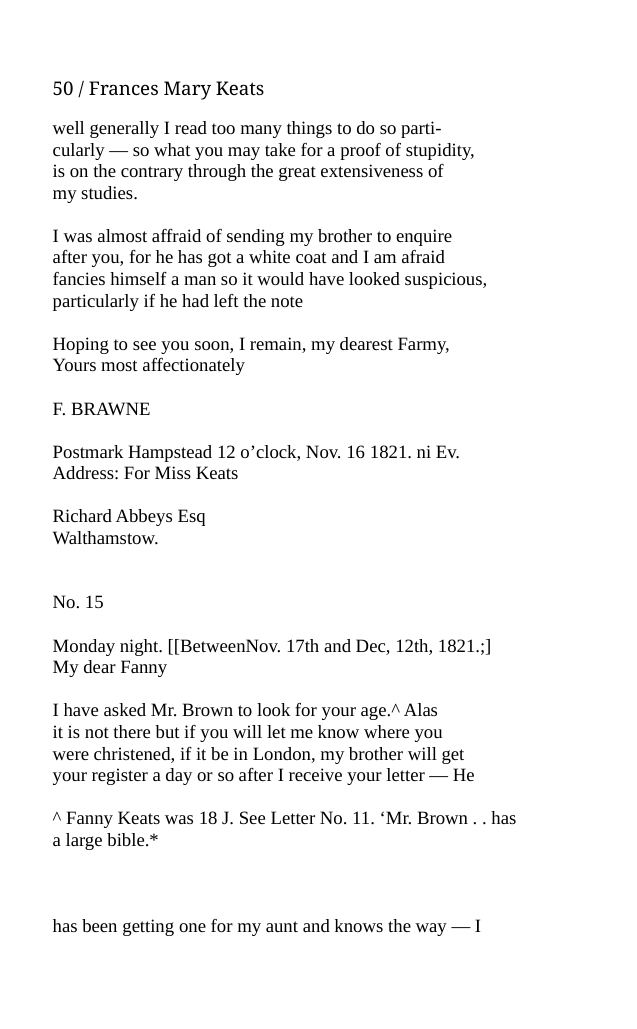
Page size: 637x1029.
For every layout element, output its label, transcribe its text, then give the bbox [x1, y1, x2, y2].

text Monday night. [[BetweenNov. 17th and Dec, 12th, 1821.;] [52, 634, 538, 656]
text it is not there but if you will let me know where you [52, 721, 538, 742]
text were christened, if it be in London, my brother will get [52, 742, 538, 764]
text particularly if he had left the note [52, 289, 538, 311]
text Postmark Hampstead 12 o’clock, Nov. 16 1821. ni Ev. [52, 441, 538, 462]
text Walthamstow. [52, 527, 538, 548]
text I have asked Mr. Brown to look for your age.^ Alas [52, 699, 538, 721]
text Hoping to see you soon, I remain, my dearest Farmy, [52, 333, 538, 354]
text ^ Fanny Keats was 18 J. See Letter No. 11. ‘Mr. Brown . . has [52, 807, 538, 829]
text a large bible.* [52, 829, 538, 850]
text I was almost affraid of sending my brother to enquire [52, 225, 538, 246]
text Address: For Miss Keats [52, 462, 538, 484]
text fancies himself a man so it would have looked suspicious, [52, 268, 538, 289]
text your register a day or so after I receive your letter — He [52, 764, 538, 786]
text well generally I read too many things to do so parti- [52, 117, 538, 139]
text cularly — so what you may take for a proof of stupidity, [52, 139, 538, 160]
text is on the contrary through the great extensiveness of [52, 160, 538, 182]
text F. BRAWNE [52, 397, 538, 419]
text Richard Abbeys Esq [52, 505, 538, 527]
text My dear Fanny [52, 656, 538, 678]
text has been getting one for my aunt and knows the way — I [52, 915, 538, 936]
text after you, for he has got a white coat and I am afraid [52, 246, 538, 268]
text Yours most affectionately [52, 354, 538, 376]
text No. 15 [52, 591, 538, 613]
text my studies. [52, 182, 538, 203]
